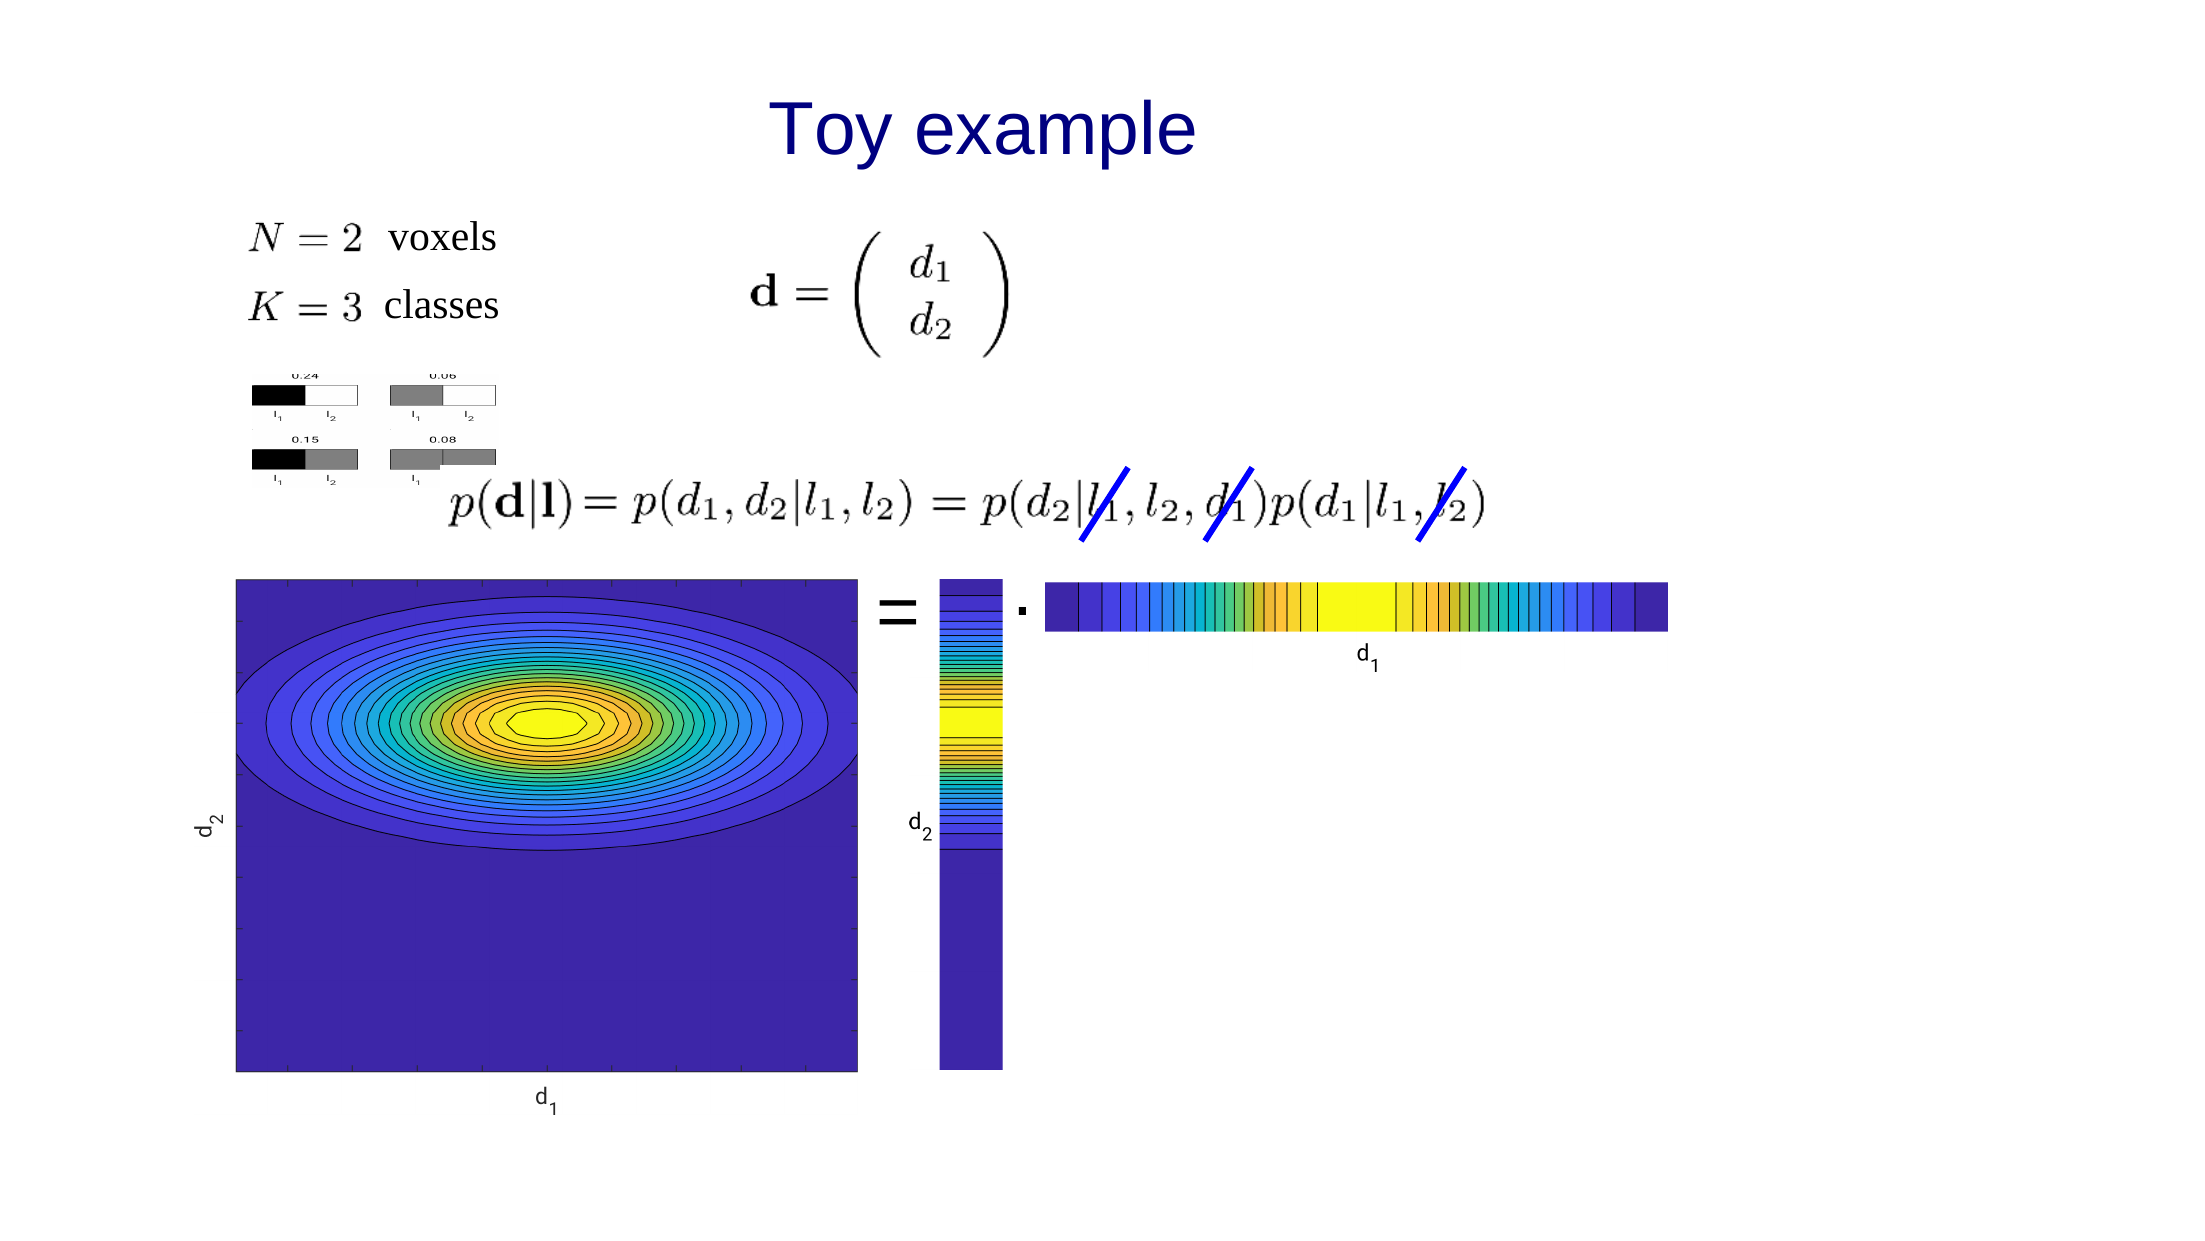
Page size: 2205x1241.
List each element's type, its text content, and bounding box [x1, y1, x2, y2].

picture [224, 203, 404, 338]
text_box classes [369, 268, 515, 335]
picture [909, 579, 1003, 1070]
text_box = [861, 554, 937, 695]
text_box . [997, 533, 1073, 674]
picture [194, 579, 858, 1115]
picture [739, 224, 1019, 366]
picture [1073, 582, 1668, 672]
title Toy example [326, 65, 1640, 179]
text_box voxels [373, 201, 513, 267]
picture [252, 374, 1496, 544]
